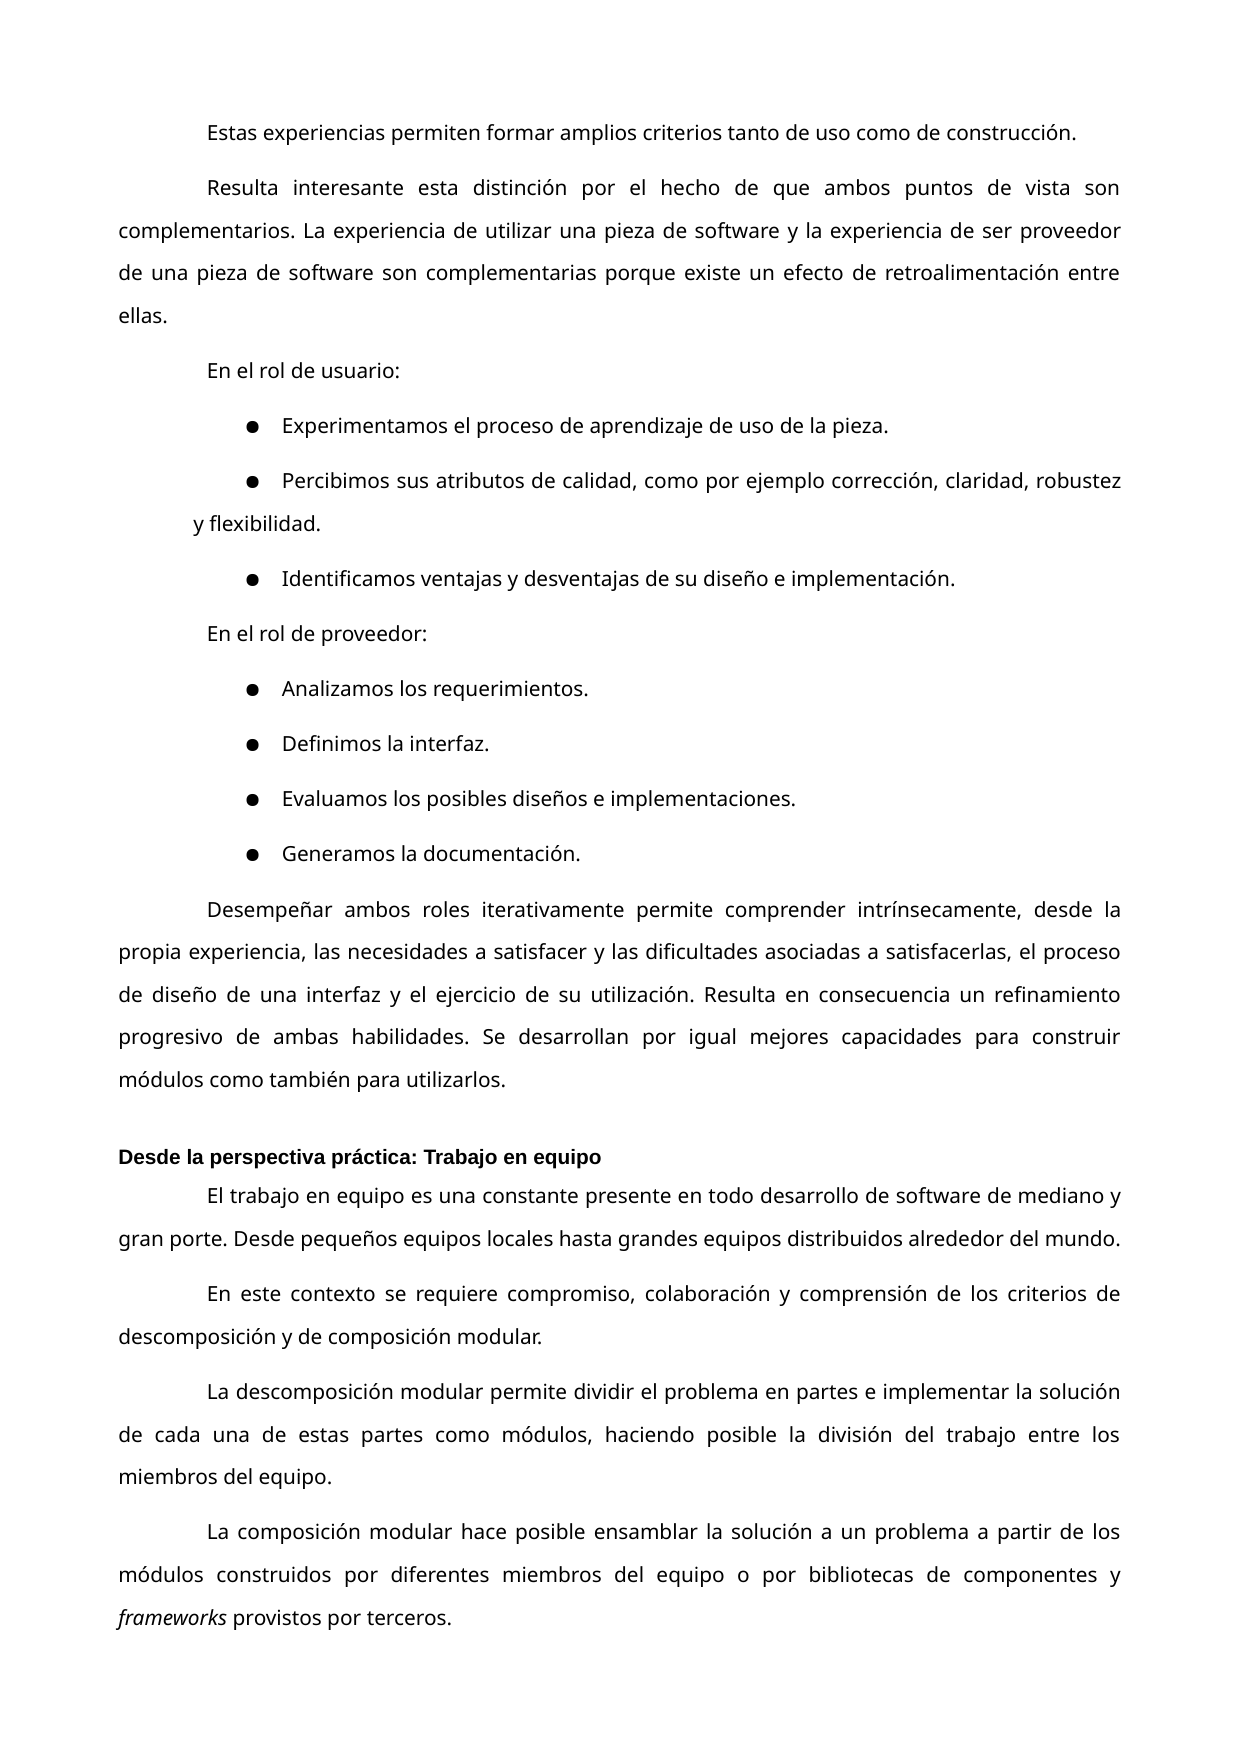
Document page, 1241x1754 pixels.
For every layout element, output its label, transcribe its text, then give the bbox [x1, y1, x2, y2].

text El trabajo en equipo es una constante presente en todo desarrollo de software de mediano y gran porte. Desde pequeños equipos locales hasta grandes equipos distribuidos alrededor del mundo. [118, 1182, 1122, 1253]
list Experimentamos el proceso de aprendizaje de uso de la pieza. [156, 411, 1122, 440]
text Resulta interesante esta distinción por el hecho de que ambos puntos de vista son complementarios. La experiencia de utilizar una pieza de software y la experiencia de ser proveedor de una pieza de software son complementarias porque existe un efecto de retroalimentación entre ellas. [118, 173, 1122, 329]
list Analizamos los requerimientos. [156, 674, 1122, 703]
list Percibimos sus atributos de calidad, como por ejemplo corrección, claridad, robustez y flexibilidad. [156, 466, 1122, 537]
text En el rol de usuario: [118, 356, 1122, 384]
text En este contexto se requiere compromiso, colaboración y comprensión de los criterios de descomposición y de composición modular. [118, 1279, 1122, 1350]
list Identificamos ventajas y desventajas de su diseño e implementación. [156, 564, 1122, 592]
subtitle Desde la perspectiva práctica: Trabajo en equipo [118, 1145, 1122, 1169]
text Desempeñar ambos roles iterativamente permite comprender intrínsecamente, desde la propia experiencia, las necesidades a satisfacer y las dificultades asociadas a satisfacerlas, el proceso de diseño de una interfaz y el ejercicio de su utilización. Resulta en consecuencia un refinamiento progresivo de ambas habilidades. Se desarrollan por igual mejores capacidades para construir módulos como también para utilizarlos. [118, 895, 1122, 1093]
list Generamos la documentación. [156, 839, 1122, 868]
list Evaluamos los posibles diseños e implementaciones. [156, 784, 1122, 813]
list Definimos la interfaz. [156, 729, 1122, 758]
text La composición modular hace posible ensamblar la solución a un problema a partir de los módulos construidos por diferentes miembros del equipo o por bibliotecas de componentes y frameworks provistos por terceros. [118, 1517, 1122, 1631]
text En el rol de proveedor: [118, 619, 1122, 648]
text Estas experiencias permiten formar amplios criterios tanto de uso como de construcción. [118, 118, 1122, 147]
text La descomposición modular permite dividir el problema en partes e implementar la solución de cada una de estas partes como módulos, haciendo posible la división del trabajo entre los miembros del equipo. [118, 1377, 1122, 1491]
